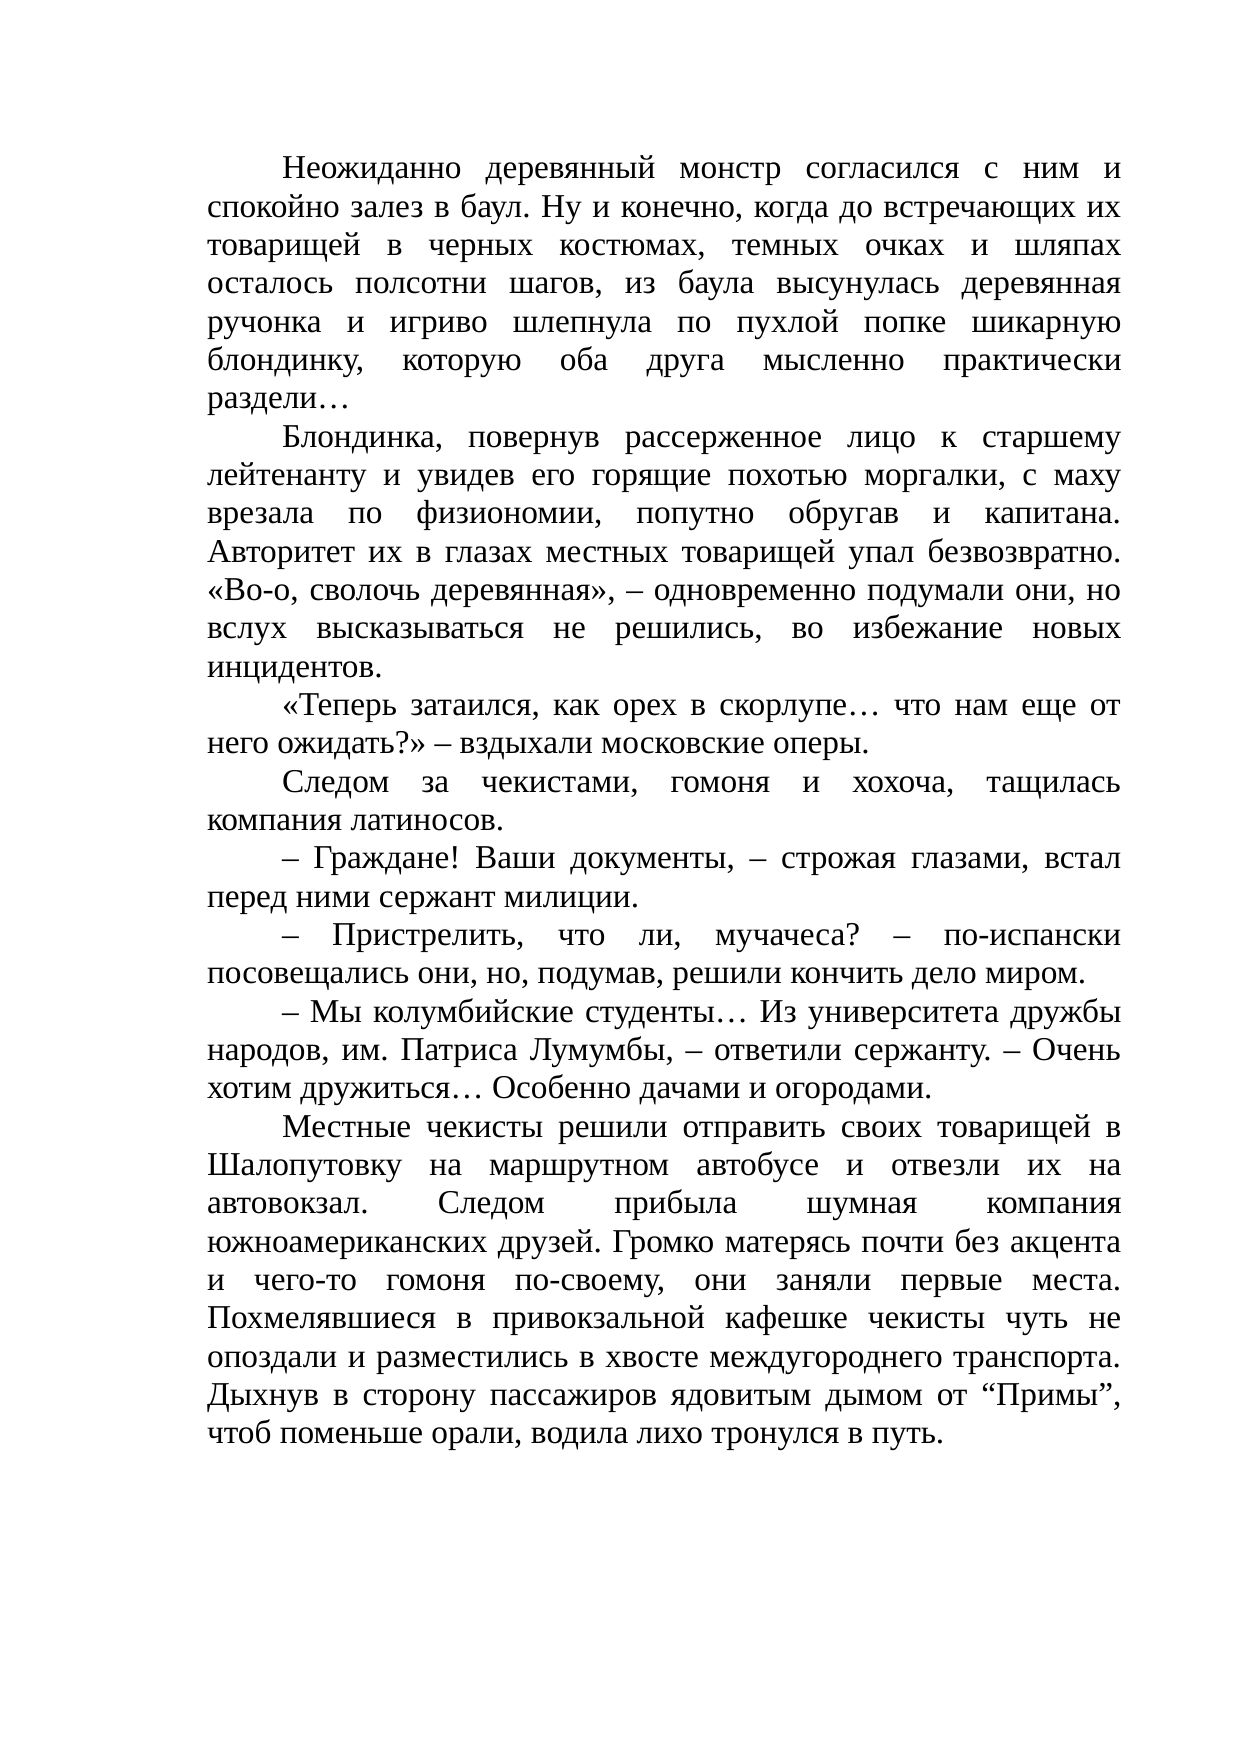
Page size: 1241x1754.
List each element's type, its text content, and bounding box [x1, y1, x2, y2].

subtitle Неожиданно деревянный монстр согласился с ним и спокойно залез в баул. Ну и конечно, когда до встречающих их товарищей в черных костюмах, темных очках и шляпах осталось полсотни шагов, из баула высунулась деревянная ручонка и игриво шлепнула по пухлой попке шикарную блондинку, которую оба друга мысленно практически раздели… [207, 148, 1122, 416]
subtitle Блондинка, повернув рассерженное лицо к старшему лейтенанту и увидев его горящие похотью моргалки, с маху врезала по физиономии, попутно обругав и капитана. Авторитет их в глазах местных товарищей упал безвозвратно. «Во-о, сволочь деревянная», – одновременно подумали они, но вслух высказываться не решились, во избежание новых инцидентов. [207, 416, 1122, 684]
subtitle «Теперь затаился, как орех в скорлупе… что нам еще от него ожидать?» – вздыхали московские оперы. [207, 684, 1122, 761]
subtitle – Пристрелить, что ли, мучачеса? – по-испански посовещались они, но, подумав, решили кончить дело миром. [207, 914, 1122, 991]
subtitle Местные чекисты решили отправить своих товарищей в Шалопутовку на маршрутном автобусе и отвезли их на автовокзал. Следом прибыла шумная компания южноамериканских друзей. Громко матерясь почти без акцента и чего-то гомоня по-своему, они заняли первые места. Похмелявшиеся в привокзальной кафешке чекисты чуть не опоздали и разместились в хвосте междугороднего транспорта. Дыхнув в сторону пассажиров ядовитым дымом от “Примы”, чтоб поменьше орали, водила лихо тронулся в путь. [207, 1106, 1122, 1451]
subtitle – Мы колумбийские студенты… Из университета дружбы народов, им. Патриса Лумумбы, – ответили сержанту. – Очень хотим дружиться… Особенно дачами и огородами. [207, 991, 1122, 1106]
subtitle Следом за чекистами, гомоня и хохоча, тащилась компания латиносов. [207, 761, 1122, 838]
subtitle – Граждане! Ваши документы, – строжая глазами, встал перед ними сержант милиции. [207, 838, 1122, 914]
